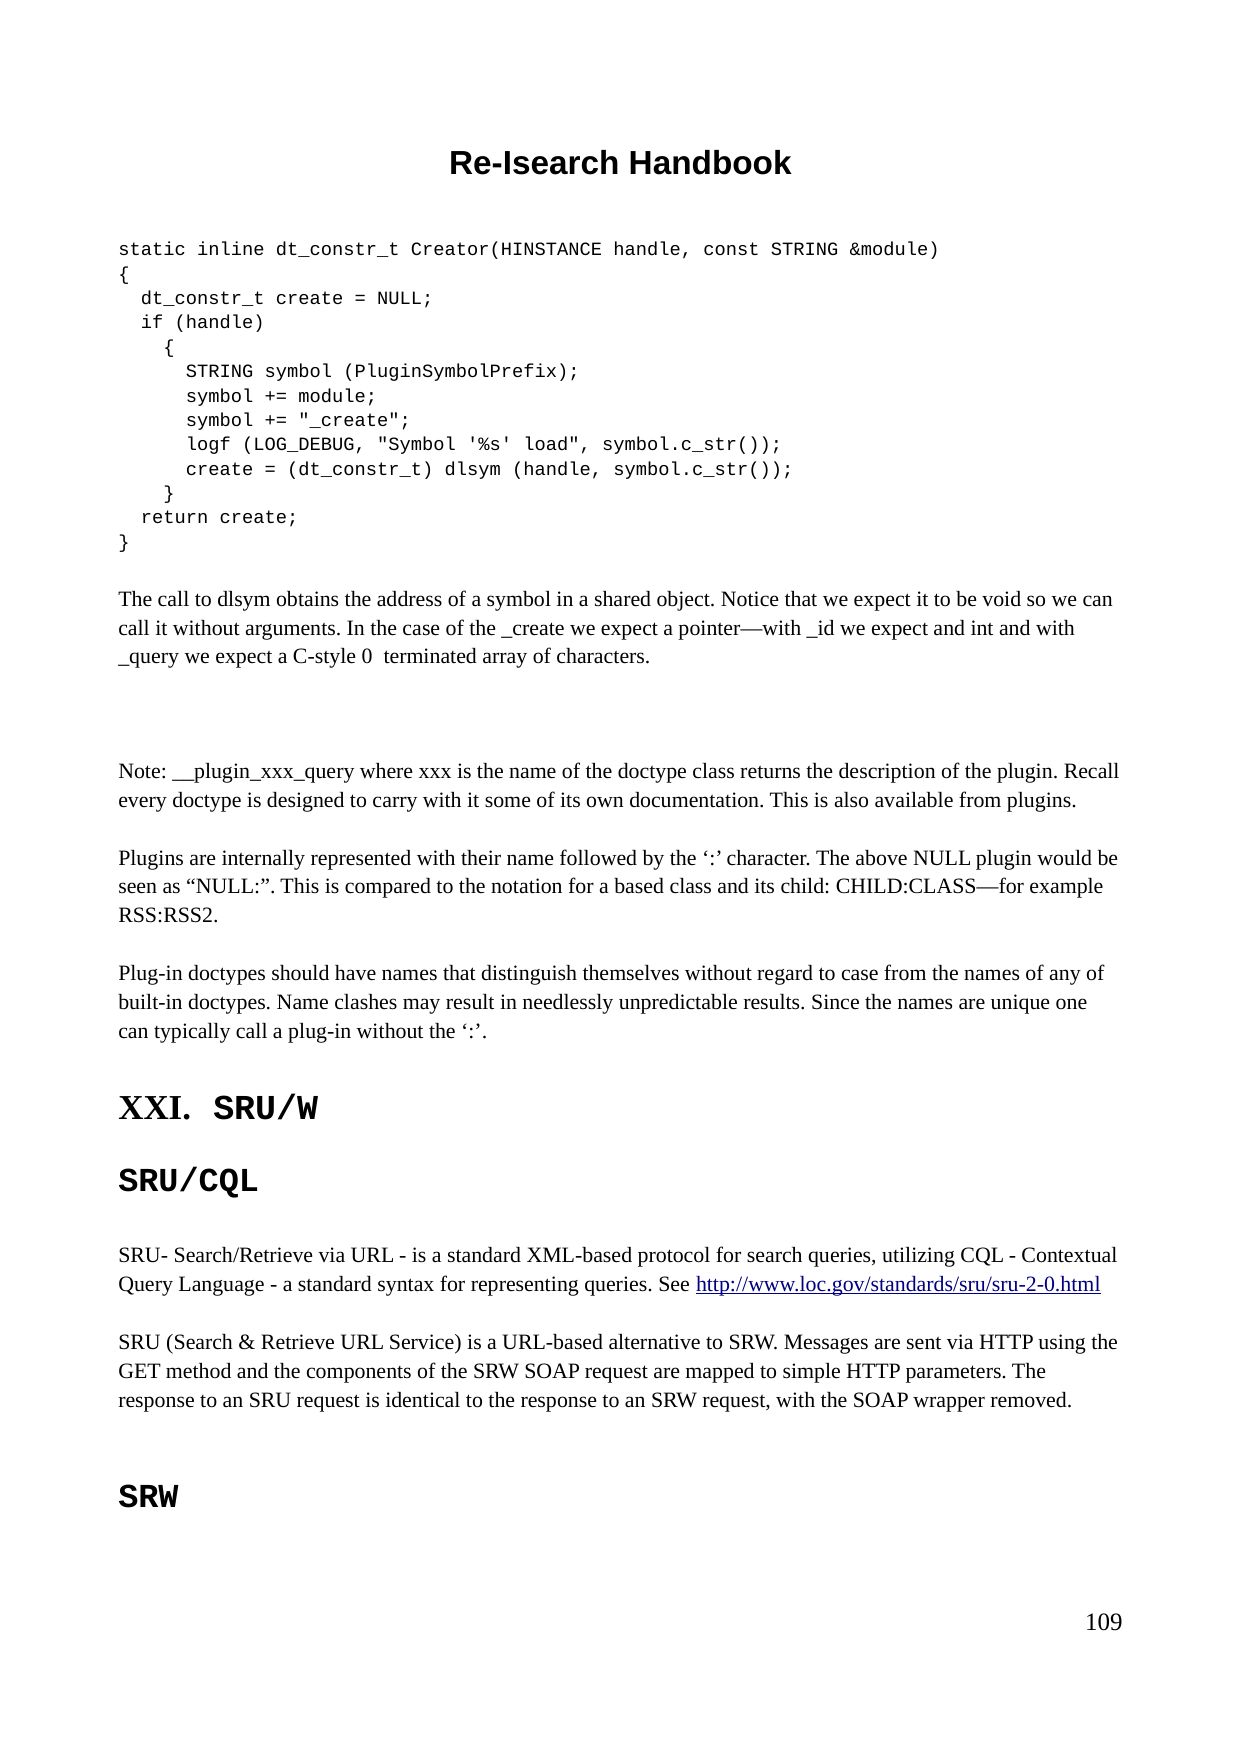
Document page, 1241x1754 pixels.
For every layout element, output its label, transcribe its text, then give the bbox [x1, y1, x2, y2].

text if (handle) [118, 313, 1122, 334]
text SRU- Search/Retrieve via URL - is a standard XML-based protocol for search queries, utilizing CQL - Contextual Query Language - a standard syntax for representing queries. See http://www.loc.gov/standards/sru/sru-2-0.html [118, 1242, 1122, 1296]
text symbol += module; [118, 386, 1122, 408]
text { [118, 338, 1122, 359]
text STRING symbol (PluginSymbolPrefix); [118, 362, 1122, 383]
text dt_constr_t create = NULL; [118, 289, 1122, 310]
text } [118, 533, 1122, 554]
text symbol += "_create"; [118, 411, 1122, 432]
subtitle SRW [118, 1480, 1122, 1518]
text SRU (Search & Retrieve URL Service) is a URL-based alternative to SRW. Messages are sent via HTTP using the GET method and the components of the SRW SOAP request are mapped to simple HTTP parameters. The response to an SRU request is identical to the response to an SRW request, with the SOAP wrapper removed. [118, 1329, 1122, 1412]
text create = (dt_constr_t) dlsym (handle, symbol.c_str()); [118, 459, 1122, 481]
text return create; [118, 508, 1122, 529]
text logf (LOG_DEBUG, "Symbol '%s' load", symbol.c_str()); [118, 435, 1122, 456]
text { [118, 264, 1122, 286]
subtitle SRU/CQL [118, 1163, 1122, 1201]
text Note: __plugin_xxx_query where xxx is the name of the doctype class returns the description of the plugin. Recall every doctype is designed to carry with it some of its own documentation. This is also available from plugins. [118, 758, 1122, 812]
text } [118, 484, 1122, 505]
text Plugins are internally represented with their name followed by the ‘:’ character. The above NULL plugin would be seen as “NULL:”. This is compared to the notation for a based class and its child: CHILD:CLASS—for example RSS:RSS2. [118, 844, 1122, 928]
text The call to dlsym obtains the address of a symbol in a shared object. Notice that we expect it to be void so we can call it without arguments. In the case of the _create we expect a pointer—with _id we expect and int and with _query we expect a C-style 0 terminated array of characters. [118, 586, 1122, 669]
text Plug-in doctypes should have names that distinguish themselves without regard to case from the names of any of built-in doctypes. Name clashes may result in needlessly unpredictable results. Since the names are unique one can typically call a plug-in without the ‘:’. [118, 960, 1122, 1043]
text static inline dt_constr_t Creator(HINSTANCE handle, const STRING &module) [118, 240, 1122, 261]
subtitle SRU/W [118, 1087, 1122, 1130]
